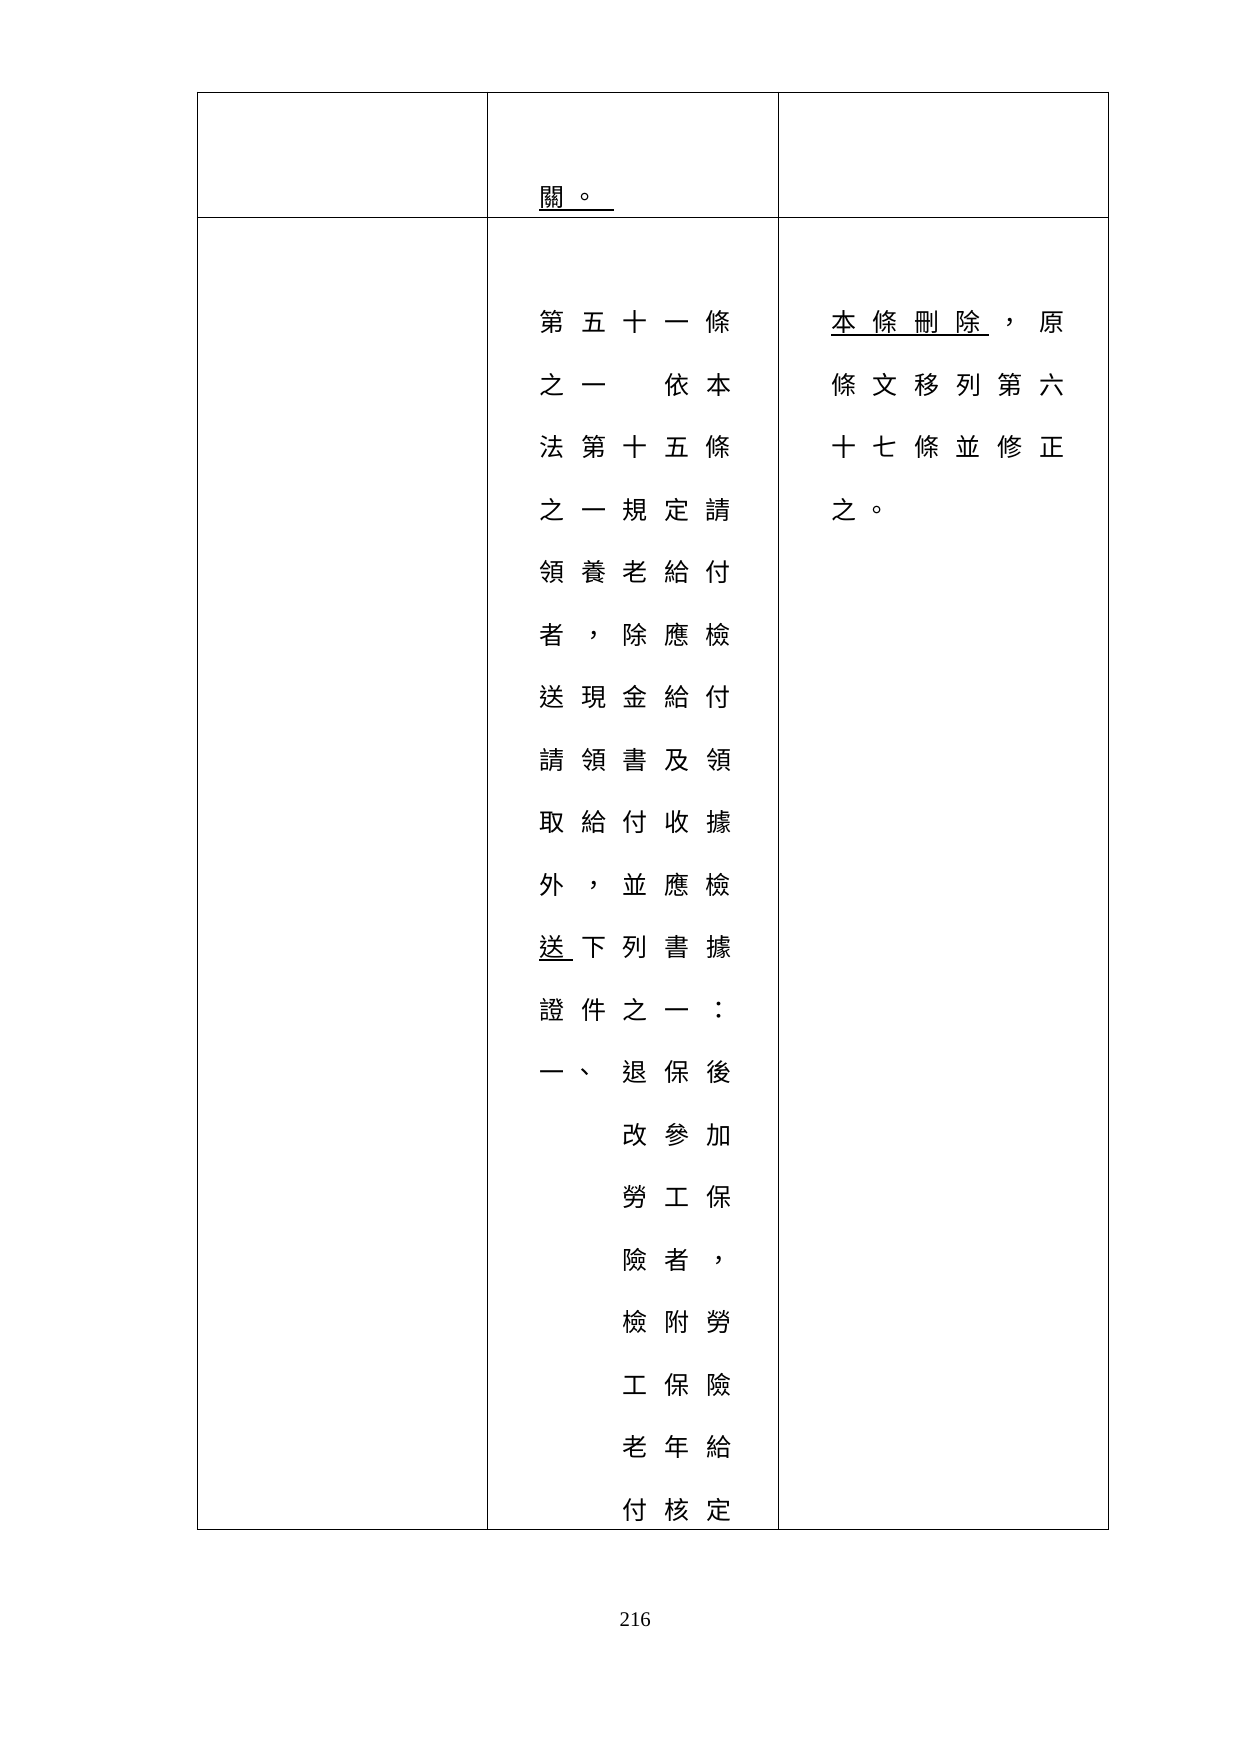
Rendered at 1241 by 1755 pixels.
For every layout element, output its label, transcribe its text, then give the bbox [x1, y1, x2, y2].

table_cell 本條刪除，原條文移列第六十七條並修正之。 [779, 218, 1108, 1529]
table_cell [198, 218, 487, 1529]
table_cell [198, 93, 487, 217]
table_cell 第五十一條之一 依本法第十五條之一規定請領養老給付者，除應檢送現金給付請領書及領取給付收據外，並應檢送下列書據證件之一： 一、退保後改參加勞工保險者，檢附勞工保險老年給付核定 [488, 218, 778, 1529]
table_cell [779, 93, 1108, 217]
table_cell 關。 [488, 93, 778, 217]
